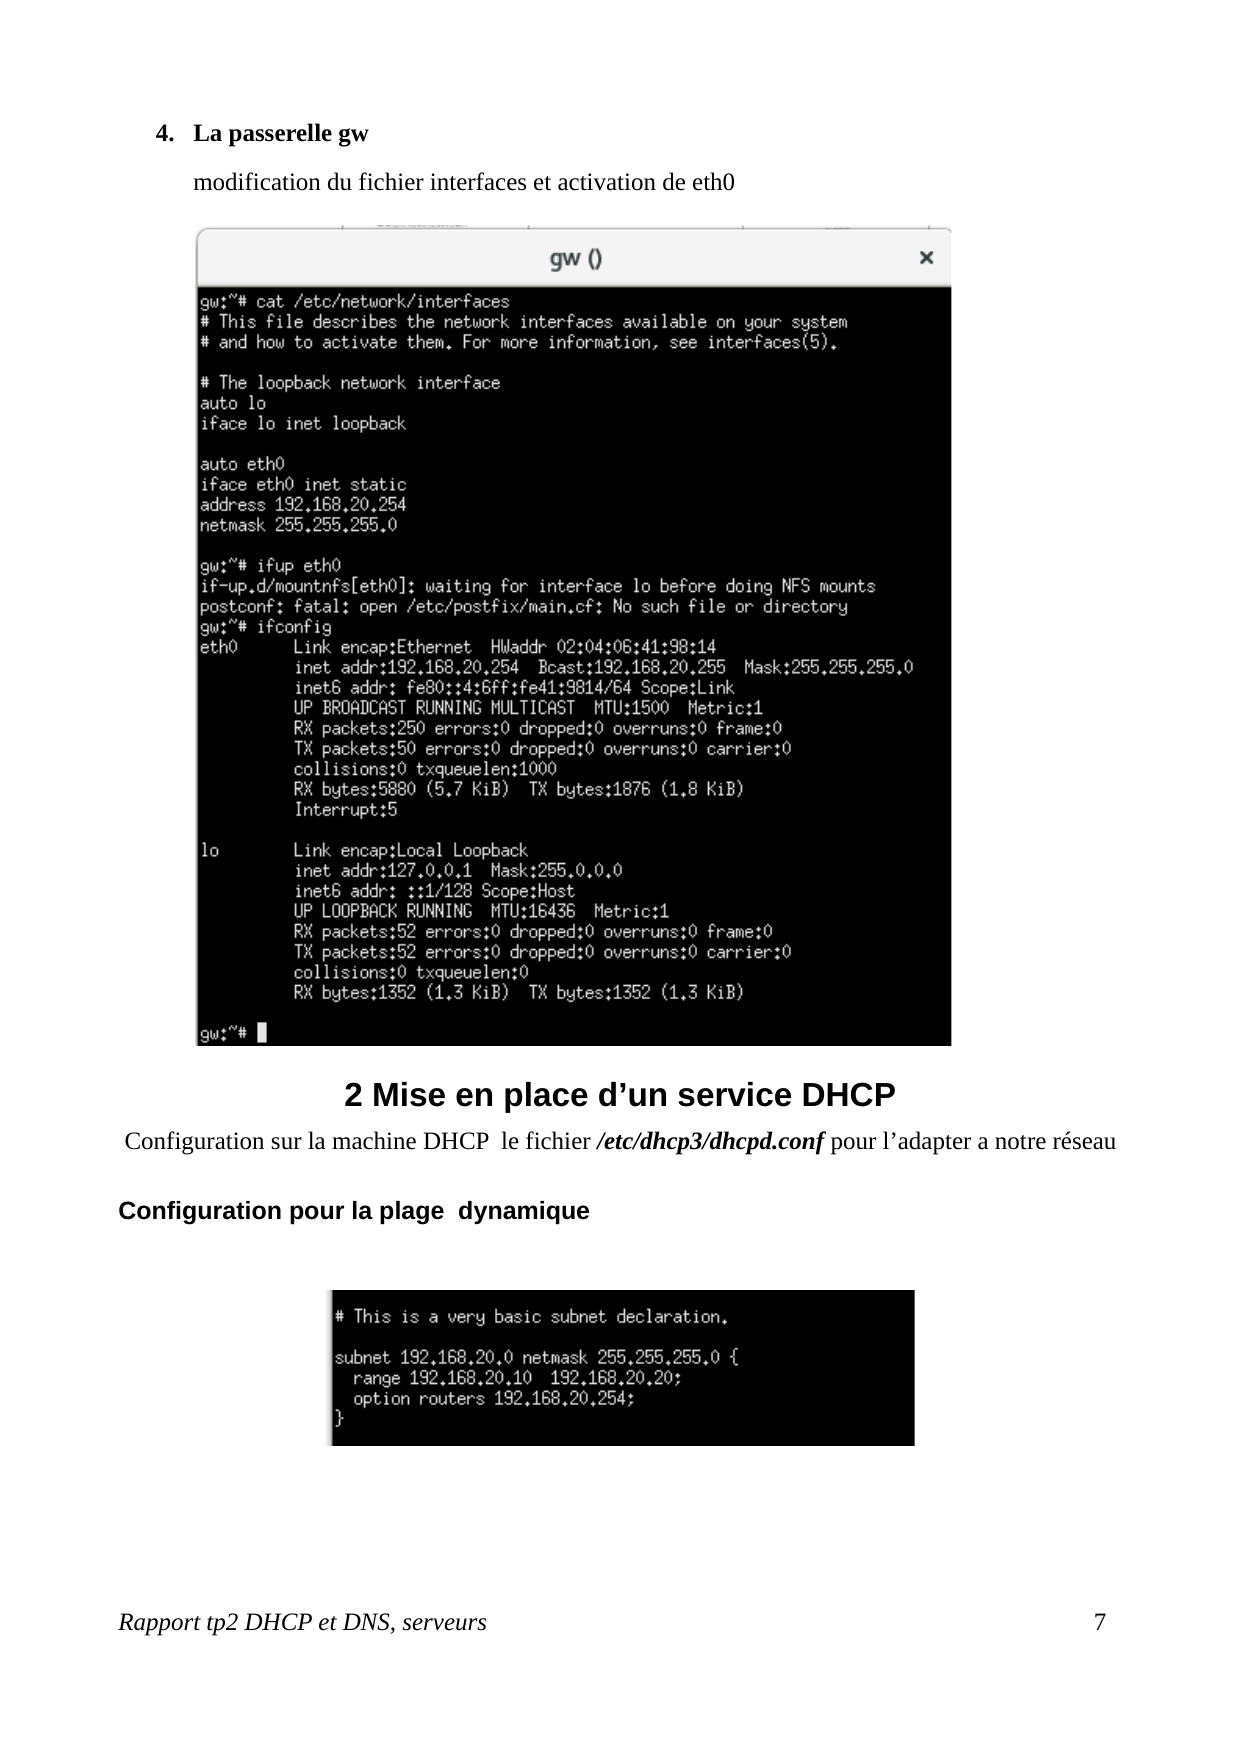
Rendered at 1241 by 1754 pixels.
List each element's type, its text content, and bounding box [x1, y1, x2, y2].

subtitle Configuration pour la plage dynamique [118, 1196, 1122, 1225]
list La passerelle gw [156, 118, 1122, 147]
list modification du fichier interfaces et activation de eth0 [156, 167, 1122, 196]
text Configuration sur la machine DHCP le fichier /etc/dhcp3/dhcpd.conf pour l’adapter a notre réseau [118, 1126, 1122, 1155]
subtitle 2 Mise en place d’un service DHCP [118, 1075, 1122, 1114]
picture [325, 1290, 915, 1446]
picture [195, 225, 952, 1046]
